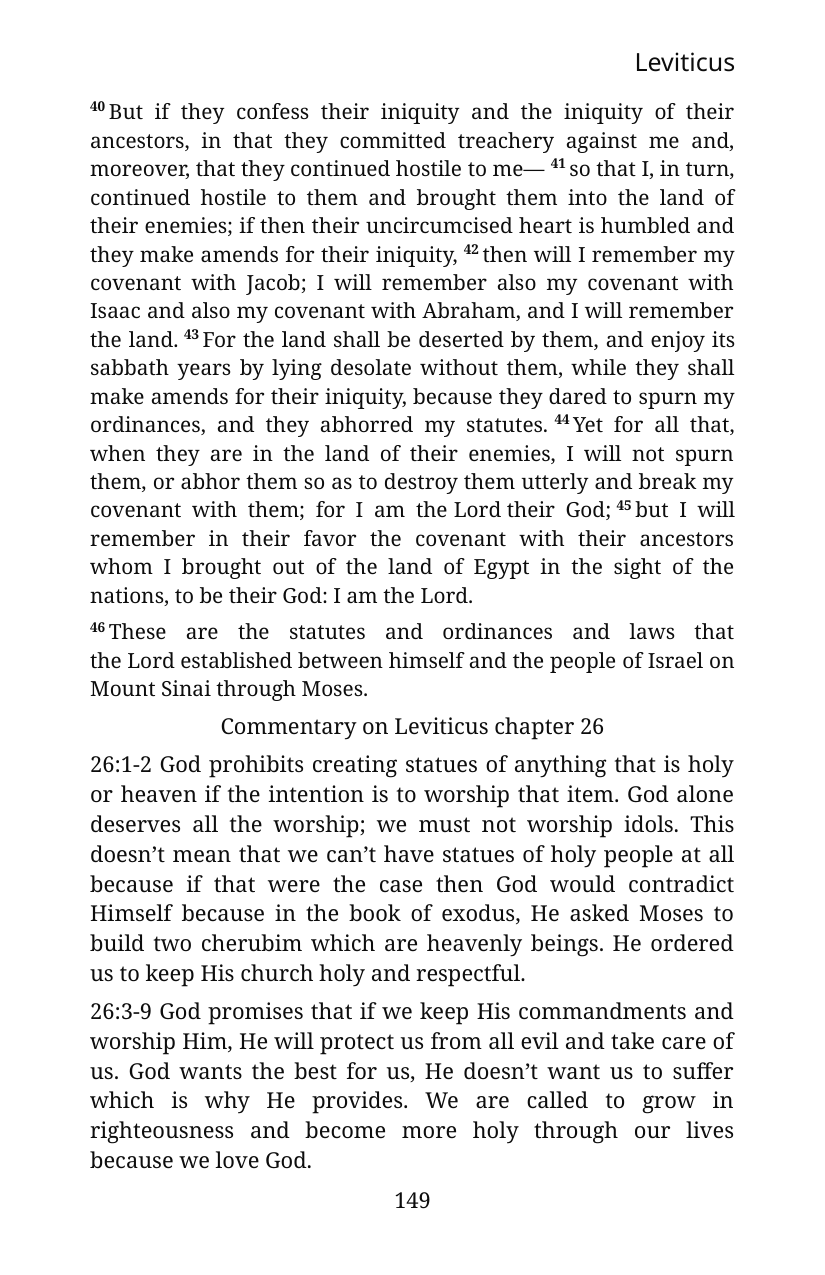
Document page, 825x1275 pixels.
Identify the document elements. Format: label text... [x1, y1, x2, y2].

text 46 These are the statutes and ordinances and laws that the Lord established between himself and the people of Israel on Mount Sinai through Moses. [90, 618, 735, 703]
text Commentary on Leviticus chapter 26 [90, 711, 735, 741]
text 26:3-9 God promises that if we keep His commandments and worship Him, He will protect us from all evil and take care of us. God wants the best for us, He doesn’t want us to suffer which is why He provides. We are called to grow in righteousness and become more holy through our lives because we love God. [90, 996, 735, 1175]
text 40 But if they confess their iniquity and the iniquity of their ancestors, in that they committed treachery against me and, moreover, that they continued hostile to me— 41 so that I, in turn, continued hostile to them and brought them into the land of their enemies; if then their uncircumcised heart is humbled and they make amends for their iniquity, 42 then will I remember my covenant with Jacob; I will remember also my covenant with Isaac and also my covenant with Abraham, and I will remember the land. 43 For the land shall be deserted by them, and enjoy its sabbath years by lying desolate without them, while they shall make amends for their iniquity, because they dared to spurn my ordinances, and they abhorred my statutes. 44 Yet for all that, when they are in the land of their enemies, I will not spurn them, or abhor them so as to destroy them utterly and break my covenant with them; for I am the Lord their God; 45 but I will remember in their favor the covenant with their ancestors whom I brought out of the land of Egypt in the sight of the nations, to be their God: I am the Lord. [90, 97, 735, 609]
text 26:1-2 God prohibits creating statues of anything that is holy or heaven if the intention is to worship that item. God alone deserves all the worship; we must not worship idols. This doesn’t mean that we can’t have statues of holy people at all because if that were the case then God would contradict Himself because in the book of exodus, He asked Moses to build two cherubim which are heavenly beings. He ordered us to keep His church holy and respectful. [90, 749, 735, 988]
